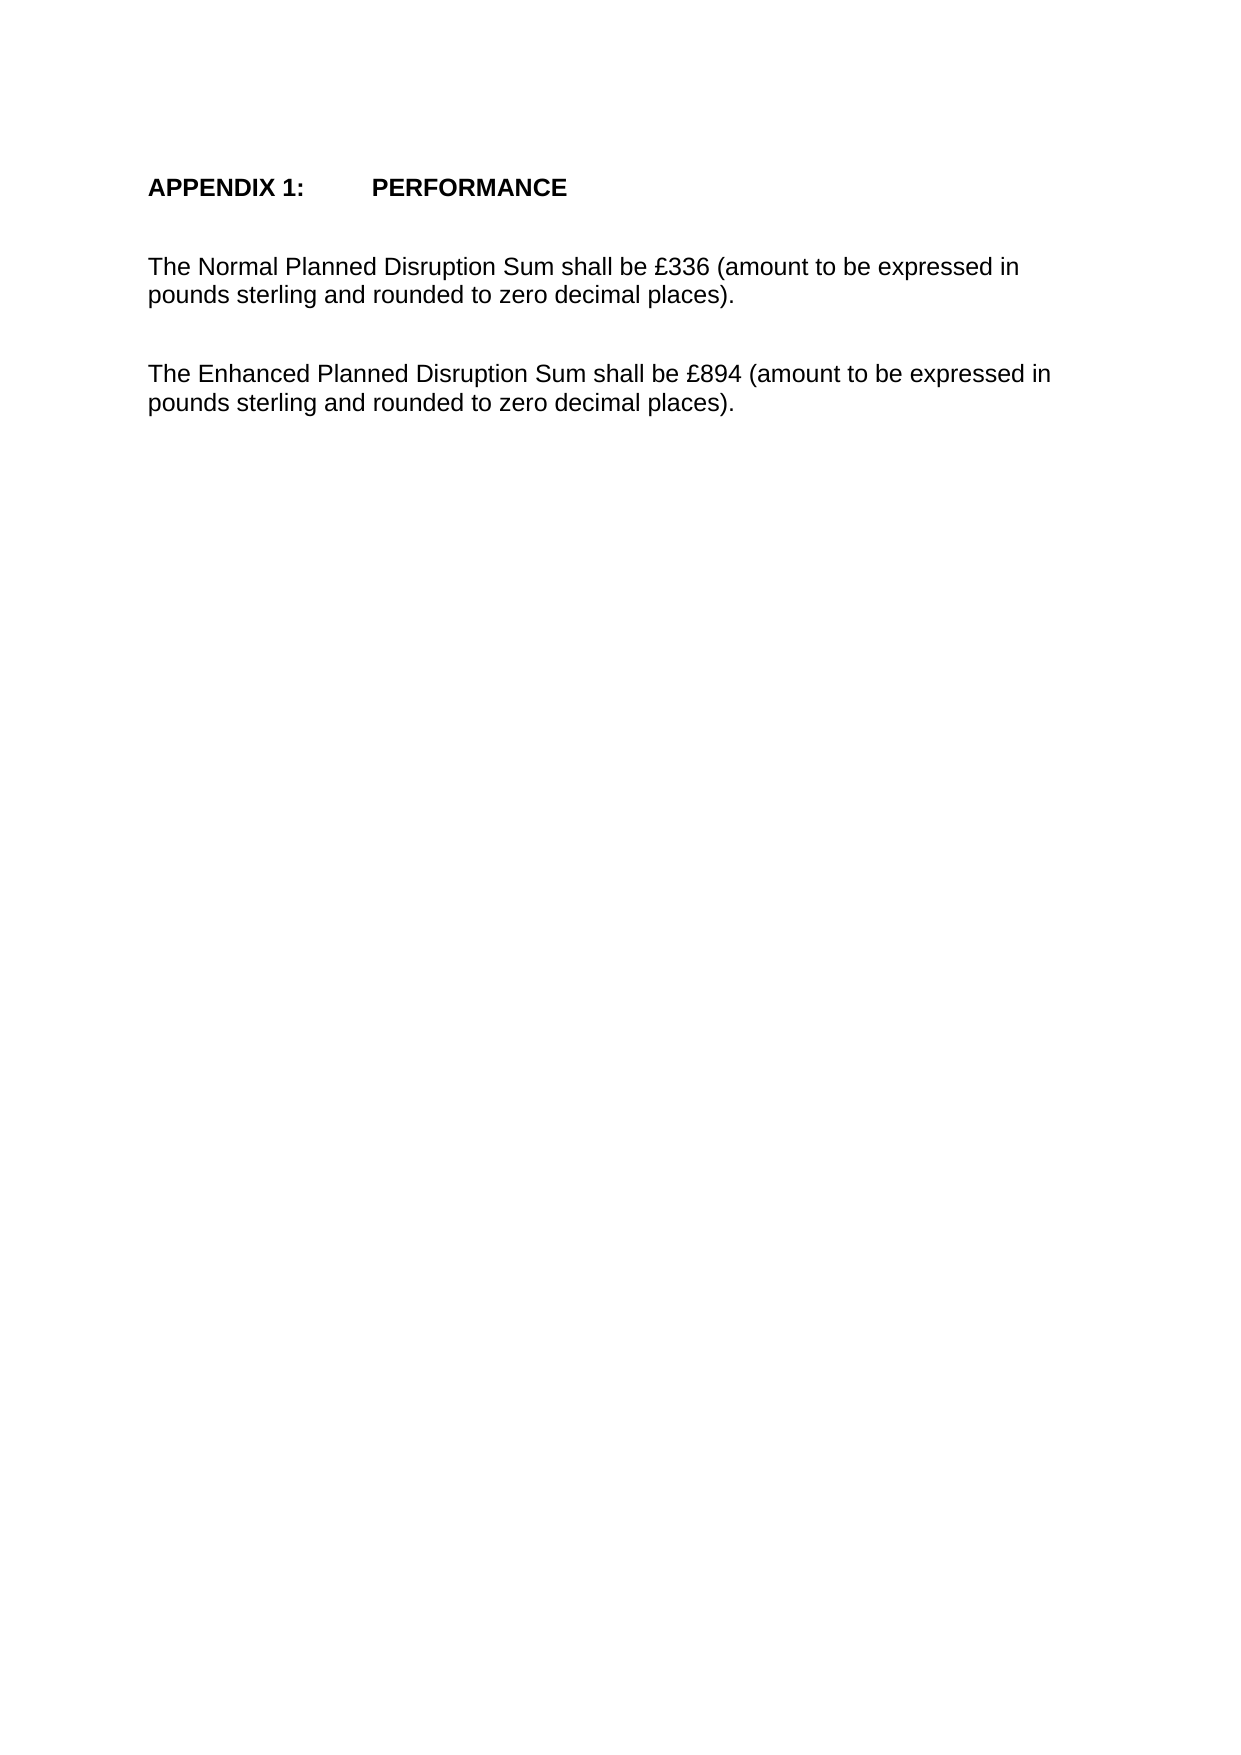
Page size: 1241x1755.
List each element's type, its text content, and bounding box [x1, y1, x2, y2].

text The Normal Planned Disruption Sum shall be £336 (amount to be expressed in pounds sterling and rounded to zero decimal places). [148, 251, 1093, 309]
text The Enhanced Planned Disruption Sum shall be £894 (amount to be expressed in pounds sterling and rounded to zero decimal places). [148, 359, 1093, 416]
subtitle Appendix 1: Performance [148, 173, 1093, 201]
